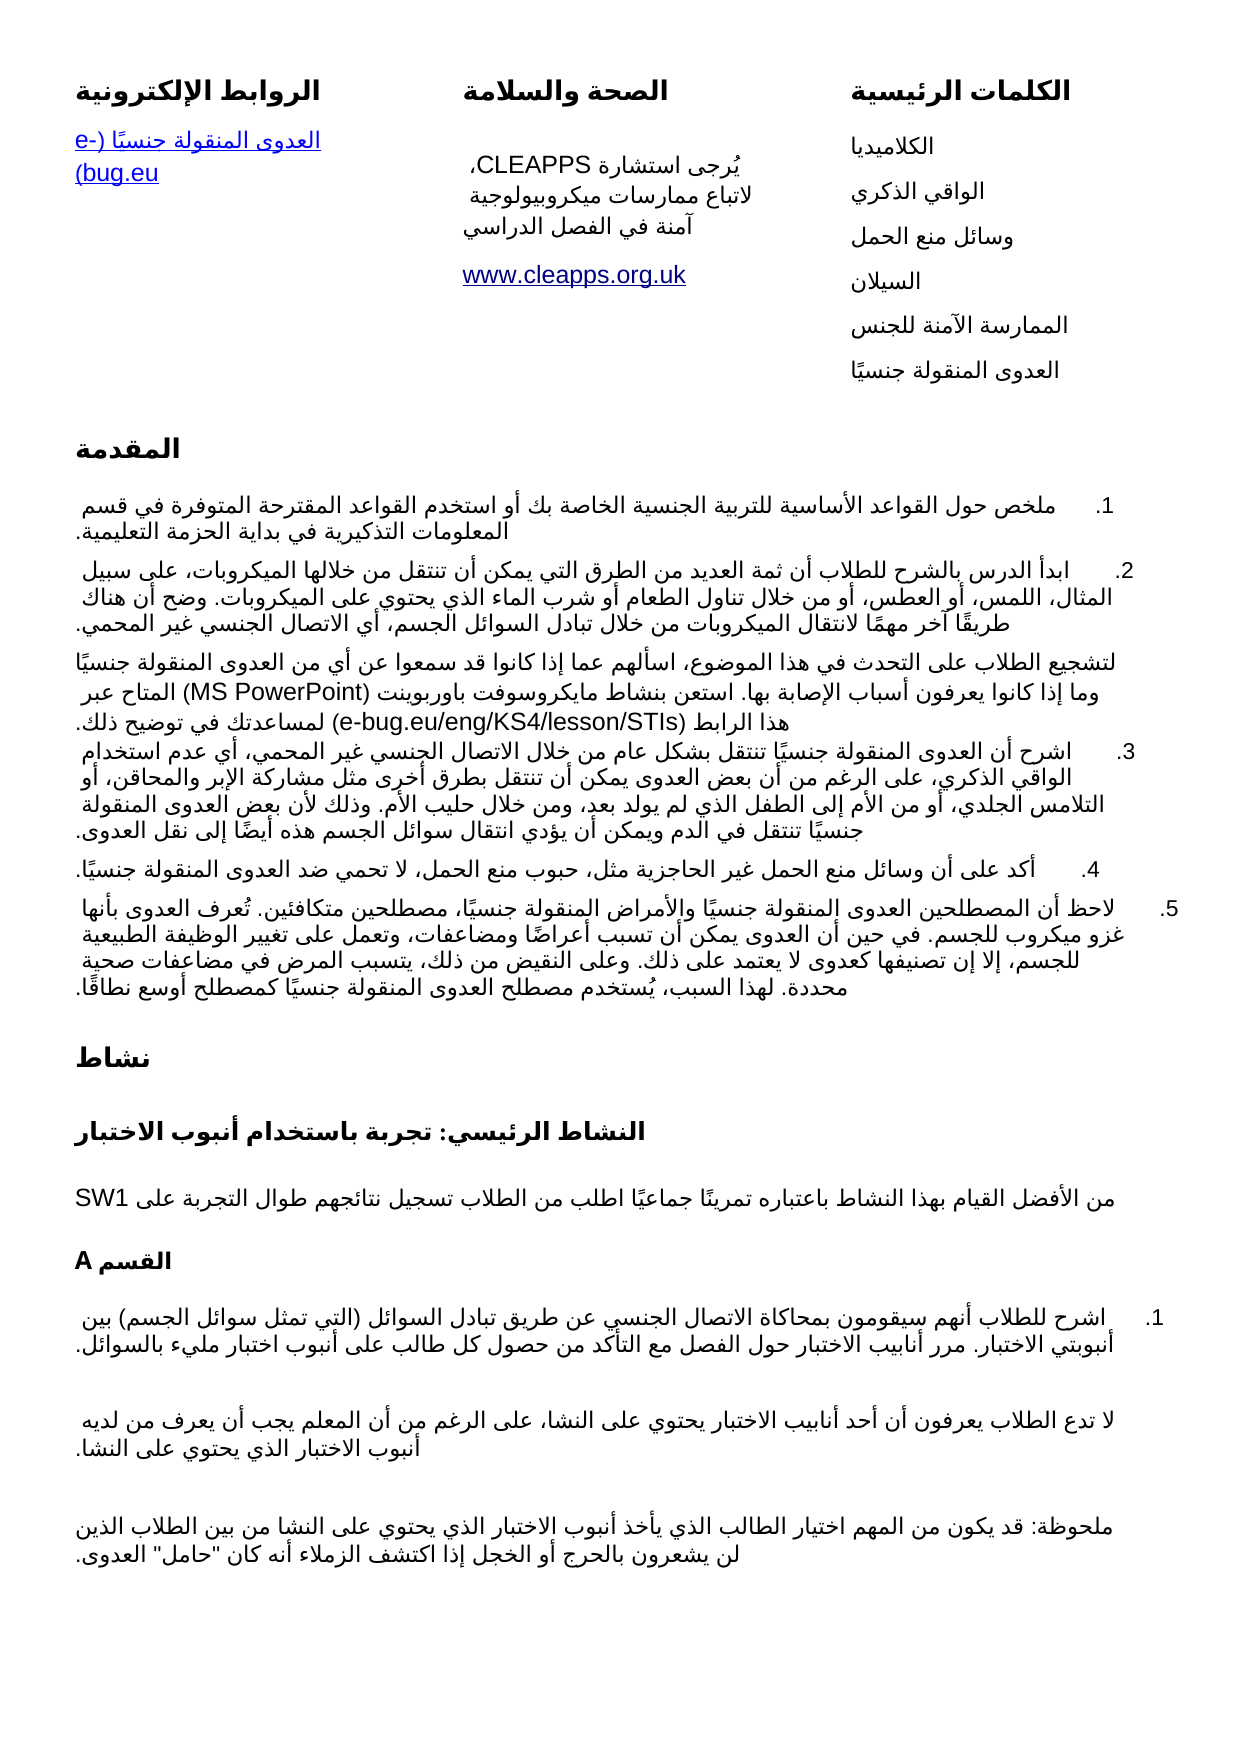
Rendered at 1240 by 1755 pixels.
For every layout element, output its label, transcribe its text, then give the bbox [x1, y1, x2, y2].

list ملحوظة: قد يكون من المهم اختيار الطالب الذي يأخذ أنبوب الاختبار الذي يحتوي على النشا من بين الطلاب الذين لن يشعرون بالحرج أو الخجل إذا اكتشف الزملاء أنه كان "حامل" العدوى. [75, 1513, 1127, 1568]
subtitle الروابط الإلكترونية [75, 75, 389, 106]
text العدوى المنقولة جنسيًا (e-bug.eu) [75, 125, 389, 187]
list اشرح للطلاب أنهم سيقومون بمحاكاة الاتصال الجنسي عن طريق تبادل السوائل (التي تمثل سوائل الجسم) بين أنبوبتي الاختبار. مرر أنابيب الاختبار حول الفصل مع التأكد من حصول كل طالب على أنبوب اختبار مليء بالسوائل. [75, 1304, 1164, 1357]
text www.cleapps.org.uk [463, 259, 777, 288]
text العدوى المنقولة جنسيًا [850, 357, 1164, 383]
text وسائل منع الحمل [850, 223, 1164, 249]
text السيلان [850, 268, 1164, 294]
text الواقي الذكري [850, 178, 1164, 204]
list لا تدع الطلاب يعرفون أن أحد أنابيب الاختبار يحتوي على النشا، على الرغم من أن المعلم يجب أن يعرف من لديه أنبوب الاختبار الذي يحتوي على النشا. [75, 1407, 1127, 1461]
subtitle النشاط الرئيسي: تجربة باستخدام أنبوب الاختبار [75, 1117, 1164, 1146]
list ملخص حول القواعد الأساسية للتربية الجنسية الخاصة بك أو استخدم القواعد المقترحة المتوفرة في قسم المعلومات التذكيرية في بداية الحزمة التعليمية. [75, 492, 1164, 544]
list لاحظ أن المصطلحين العدوى المنقولة جنسيًا والأمراض المنقولة جنسيًا، مصطلحين متكافئين. تُعرف العدوى بأنها غزو ميكروب للجسم. في حين أن العدوى يمكن أن تسبب أعراضًا ومضاعفات، وتعمل على تغيير الوظيفة الطبيعية للجسم، إلا إن تصنيفها كعدوى لا يعتمد على ذلك. وعلى النقيض من ذلك، يتسبب المرض في مضاعفات صحية محددة. لهذا السبب، يُستخدم مصطلح العدوى المنقولة جنسيًا كمصطلح أوسع نطاقًا. [75, 895, 1164, 1000]
text من الأفضل القيام بهذا النشاط باعتباره تمرينًا جماعيًا اطلب من الطلاب تسجيل نتائجهم طوال التجربة على SW1 [75, 1183, 1164, 1212]
subtitle القسم A [75, 1243, 1164, 1277]
text الكلاميديا [850, 133, 1164, 159]
subtitle المقدمة [75, 434, 1164, 465]
subtitle نشاط [75, 1042, 1164, 1073]
text الممارسة الآمنة للجنس [850, 312, 1164, 339]
text يُرجى استشارة CLEAPPS، لاتباع ممارسات ميكروبيولوجية آمنة في الفصل الدراسي [463, 150, 777, 239]
subtitle الكلمات الرئيسية [850, 75, 1164, 106]
list ابدأ الدرس بالشرح للطلاب أن ثمة العديد من الطرق التي يمكن أن تنتقل من خلالها الميكروبات، على سبيل المثال، اللمس، أو العطس، أو من خلال تناول الطعام أو شرب الماء الذي يحتوي على الميكروبات. وضح أن هناك طريقًا آخر مهمًا لانتقال الميكروبات من خلال تبادل السوائل الجسم، أي الاتصال الجنسي غير المحمي. [75, 557, 1164, 636]
list اشرح أن العدوى المنقولة جنسيًا تنتقل بشكل عام من خلال الاتصال الجنسي غير المحمي، أي عدم استخدام الواقي الذكري، على الرغم من أن بعض العدوى يمكن أن تنتقل بطرق أخرى مثل مشاركة الإبر والمحاقن، أو التلامس الجلدي، أو من الأم إلى الطفل الذي لم يولد بعد، ومن خلال حليب الأم. وذلك لأن بعض العدوى المنقولة جنسيًا تنتقل في الدم ويمكن أن يؤدي انتقال سوائل الجسم هذه أيضًا إلى نقل العدوى. [75, 738, 1164, 843]
list أكد على أن وسائل منع الحمل غير الحاجزية مثل، حبوب منع الحمل، لا تحمي ضد العدوى المنقولة جنسيًا. [75, 856, 1164, 882]
text الصحة والسلامة [463, 75, 777, 106]
list لتشجيع الطلاب على التحدث في هذا الموضوع، اسألهم عما إذا كانوا قد سمعوا عن أي من العدوى المنقولة جنسيًا وما إذا كانوا يعرفون أسباب الإصابة بها. استعن بنشاط مايكروسوفت باوربوينت (MS PowerPoint) المتاح عبر هذا الرابط (e-bug.eu/eng/KS4/lesson/STIs) لمساعدتك في توضيح ذلك. [75, 649, 1127, 736]
